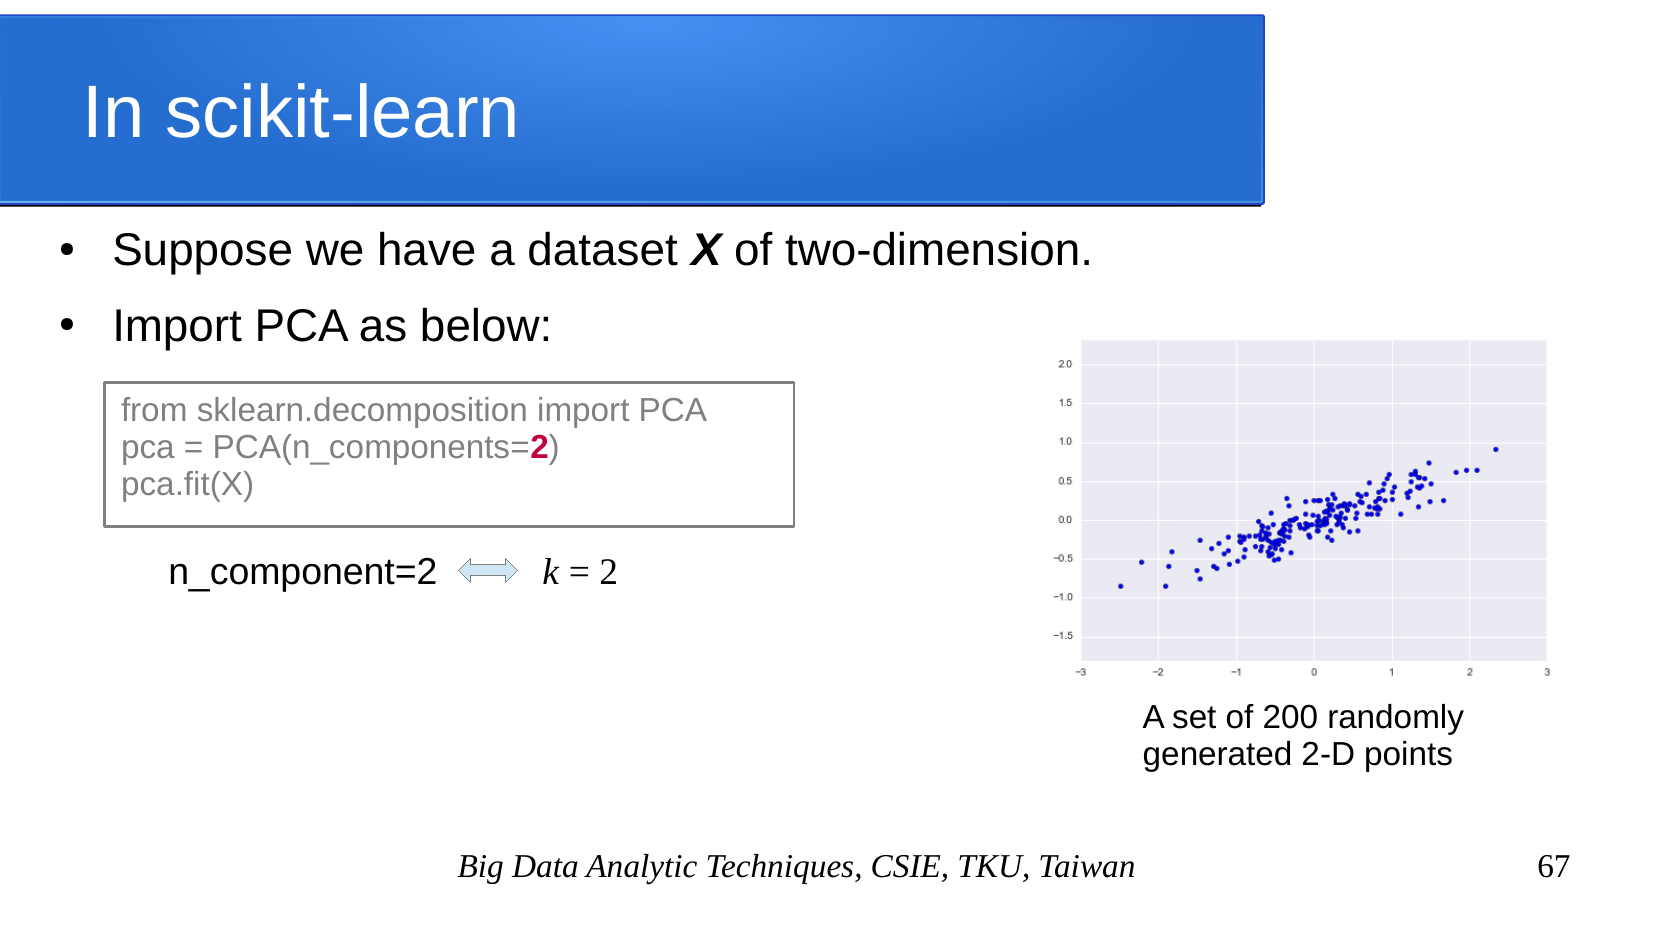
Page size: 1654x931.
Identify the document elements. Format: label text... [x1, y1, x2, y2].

picture [1045, 333, 1557, 685]
text_box A set of 200 randomly generated 2-D points [1127, 691, 1530, 786]
text_box from sklearn.decomposition import PCA pca = PCA(n_components=2) pca.fit(X) [104, 382, 794, 527]
text_box n_component=2 k = 2 [153, 543, 839, 615]
list Suppose we have a dataset X of two-dimension. Import PCA as below: [41, 224, 1530, 764]
title In scikit-learn [82, 35, 1235, 189]
text_box [458, 558, 518, 582]
